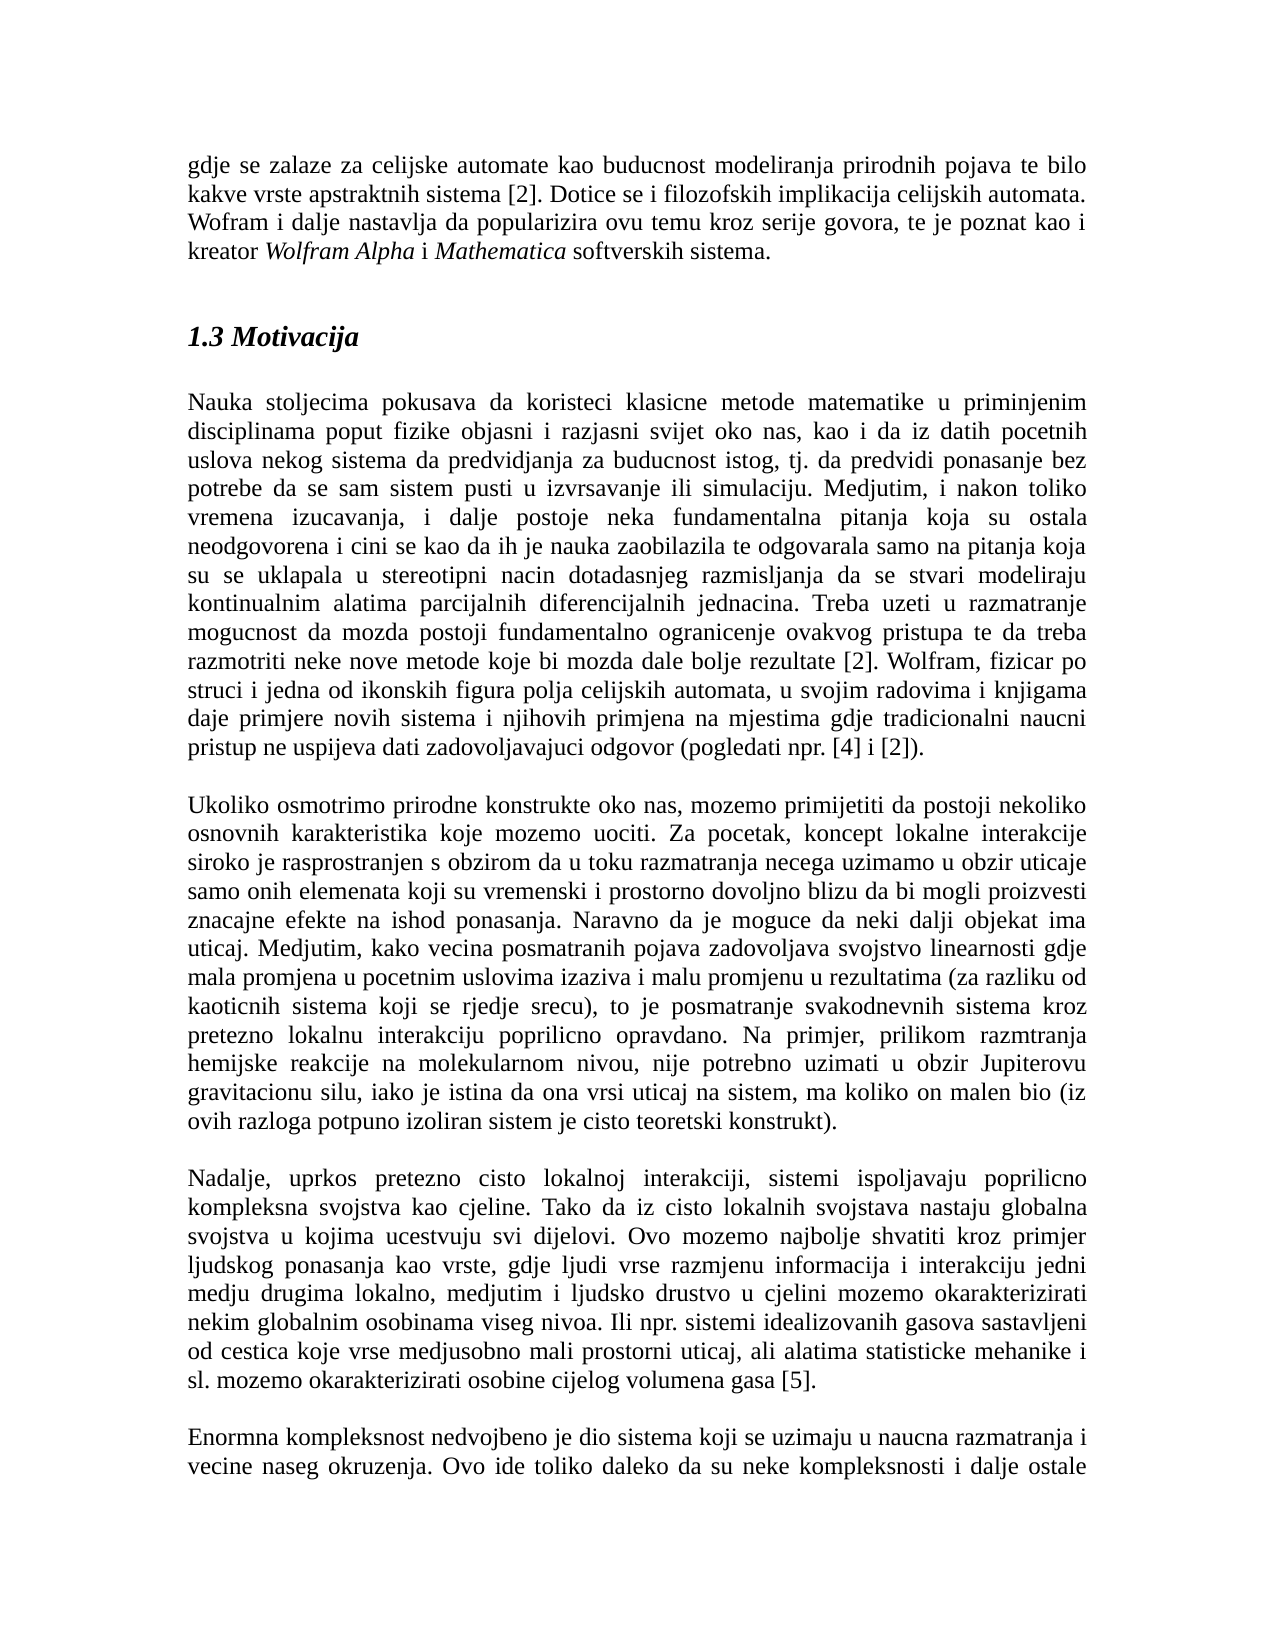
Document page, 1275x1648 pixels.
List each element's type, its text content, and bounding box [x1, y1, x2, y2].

subtitle 1.3 Motivacija [187, 319, 1088, 352]
text Nauka stoljecima pokusava da koristeci klasicne metode matematike u priminjenim disciplinama poput fizike objasni i razjasni svijet oko nas, kao i da iz datih pocetnih uslova nekog sistema da predvidjanja za buducnost istog, tj. da predvidi ponasanje bez potrebe da se sam sistem pusti u izvrsavanje ili simulaciju. Medjutim, i nakon toliko vremena izucavanja, i dalje postoje neka fundamentalna pitanja koja su ostala neodgovorena i cini se kao da ih je nauka zaobilazila te odgovarala samo na pitanja koja su se uklapala u stereotipni nacin dotadasnjeg razmisljanja da se stvari modeliraju kontinualnim alatima parcijalnih diferencijalnih jednacina. Treba uzeti u razmatranje mogucnost da mozda postoji fundamentalno ogranicenje ovakvog pristupa te da treba razmotriti neke nove metode koje bi mozda dale bolje rezultate [2]. Wolfram, fizicar po struci i jedna od ikonskih figura polja celijskih automata, u svojim radovima i knjigama daje primjere novih sistema i njihovih primjena na mjestima gdje tradicionalni naucni pristup ne uspijeva dati zadovoljavajuci odgovor (pogledati npr. [4] i [2]). [187, 387, 1088, 761]
text Nadalje, uprkos pretezno cisto lokalnoj interakciji, sistemi ispoljavaju poprilicno kompleksna svojstva kao cjeline. Tako da iz cisto lokalnih svojstava nastaju globalna svojstva u kojima ucestvuju svi dijelovi. Ovo mozemo najbolje shvatiti kroz primjer ljudskog ponasanja kao vrste, gdje ljudi vrse razmjenu informacija i interakciju jedni medju drugima lokalno, medjutim i ljudsko drustvo u cjelini mozemo okarakterizirati nekim globalnim osobinama viseg nivoa. Ili npr. sistemi idealizovanih gasova sastavljeni od cestica koje vrse medjusobno mali prostorni uticaj, ali alatima statisticke mehanike i sl. mozemo okarakterizirati osobine cijelog volumena gasa [5]. [187, 1163, 1088, 1393]
text Ukoliko osmotrimo prirodne konstrukte oko nas, mozemo primijetiti da postoji nekoliko osnovnih karakteristika koje mozemo uociti. Za pocetak, koncept lokalne interakcije siroko je rasprostranjen s obzirom da u toku razmatranja necega uzimamo u obzir uticaje samo onih elemenata koji su vremenski i prostorno dovoljno blizu da bi mogli proizvesti znacajne efekte na ishod ponasanja. Naravno da je moguce da neki dalji objekat ima uticaj. Medjutim, kako vecina posmatranih pojava zadovoljava svojstvo linearnosti gdje mala promjena u pocetnim uslovima izaziva i malu promjenu u rezultatima (za razliku od kaoticnih sistema koji se rjedje srecu), to je posmatranje svakodnevnih sistema kroz pretezno lokalnu interakciju poprilicno opravdano. Na primjer, prilikom razmtranja hemijske reakcije na molekularnom nivou, nije potrebno uzimati u obzir Jupiterovu gravitacionu silu, iako je istina da ona vrsi uticaj na sistem, ma koliko on malen bio (iz ovih razloga potpuno izoliran sistem je cisto teoretski konstrukt). [187, 790, 1088, 1135]
text gdje se zalaze za celijske automate kao buducnost modeliranja prirodnih pojava te bilo kakve vrste apstraktnih sistema [2]. Dotice se i filozofskih implikacija celijskih automata. Wofram i dalje nastavlja da popularizira ovu temu kroz serije govora, te je poznat kao i kreator Wolfram Alpha i Mathematica softverskih sistema. [187, 150, 1088, 265]
text Enormna kompleksnost nedvojbeno je dio sistema koji se uzimaju u naucna razmatranja i vecine naseg okruzenja. Ovo ide toliko daleko da su neke kompleksnosti i dalje ostale [187, 1422, 1088, 1480]
